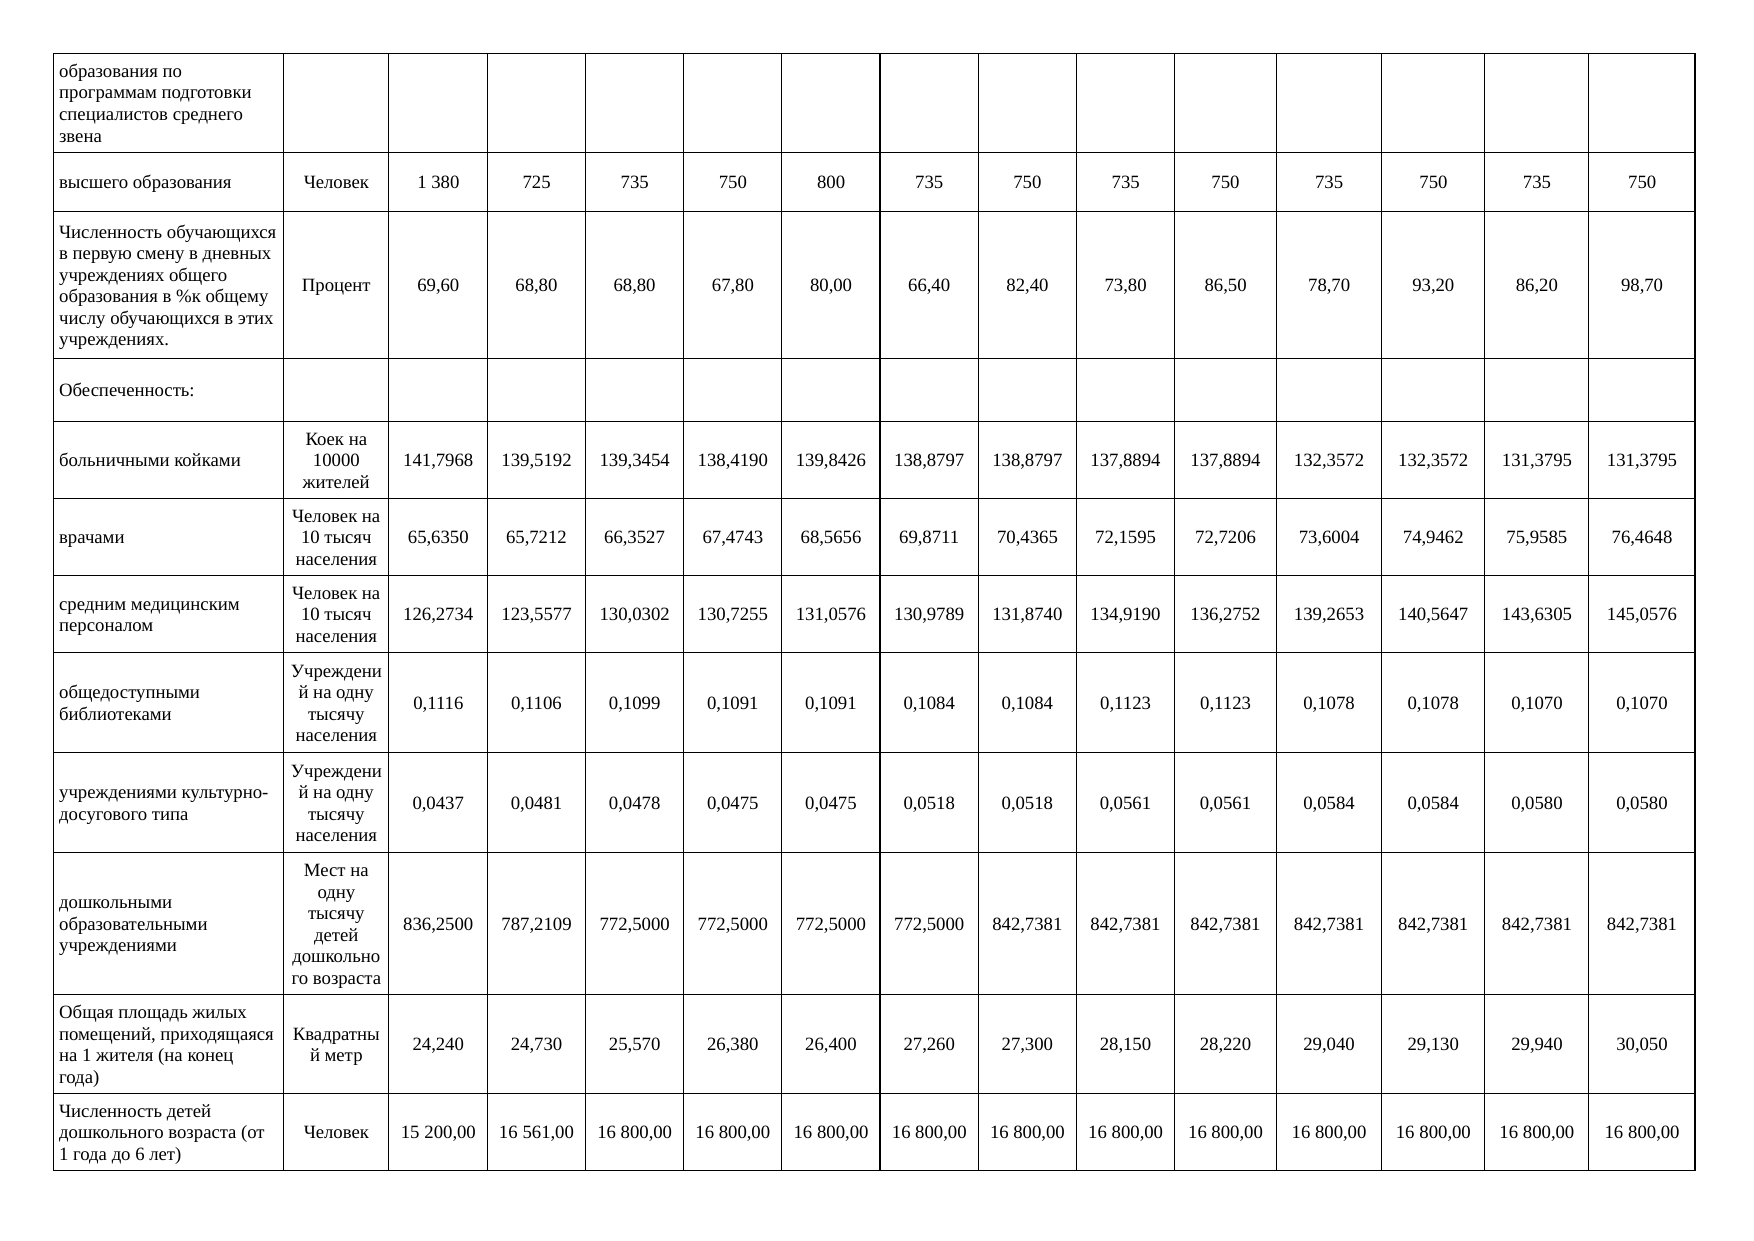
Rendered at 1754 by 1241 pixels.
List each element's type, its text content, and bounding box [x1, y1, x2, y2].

table_cell 735 [1277, 153, 1381, 211]
table_cell Общая площадь жилых помещений, приходящаяся на 1 жителя (на конец года) [54, 995, 283, 1093]
table_cell 123,5577 [488, 576, 585, 652]
table_cell 132,3572 [1277, 422, 1381, 498]
table_cell 16 800,00 [1589, 1094, 1694, 1170]
table_cell 0,1078 [1382, 653, 1484, 752]
table_cell 0,1070 [1485, 653, 1588, 752]
table_cell [782, 54, 879, 152]
table_cell 132,3572 [1382, 422, 1484, 498]
table_cell Коек на 10000 жителей [284, 422, 388, 498]
table_cell 72,1595 [1077, 499, 1174, 575]
table_cell 735 [1077, 153, 1174, 211]
table_cell [1077, 359, 1174, 421]
table_cell 93,20 [1382, 212, 1484, 358]
table_cell 0,0475 [684, 753, 781, 852]
table_cell [1485, 359, 1588, 421]
table_cell [284, 359, 388, 421]
table_cell 68,80 [488, 212, 585, 358]
table_cell 16 800,00 [1485, 1094, 1588, 1170]
table_cell 842,7381 [1175, 853, 1276, 994]
table_cell 735 [586, 153, 683, 211]
table_cell 138,4190 [684, 422, 781, 498]
table_cell [881, 54, 978, 152]
table_cell дошкольными образовательными учреждениями [54, 853, 283, 994]
table_cell 98,70 [1589, 212, 1694, 358]
table_cell 69,8711 [881, 499, 978, 575]
table_cell 842,7381 [1589, 853, 1694, 994]
table_cell 0,0481 [488, 753, 585, 852]
table_cell 842,7381 [1277, 853, 1381, 994]
table_cell 139,2653 [1277, 576, 1381, 652]
table_cell 16 800,00 [684, 1094, 781, 1170]
table_cell [1589, 359, 1694, 421]
table_cell 24,730 [488, 995, 585, 1093]
table_cell [881, 359, 978, 421]
table_cell 772,5000 [684, 853, 781, 994]
table_cell [389, 54, 487, 152]
table_cell 750 [979, 153, 1076, 211]
table_cell 136,2752 [1175, 576, 1276, 652]
table_cell 772,5000 [782, 853, 879, 994]
table_cell средним медицинским персоналом [54, 576, 283, 652]
table_cell 772,5000 [881, 853, 978, 994]
table_cell 86,20 [1485, 212, 1588, 358]
table_cell 69,60 [389, 212, 487, 358]
table_cell Человек [284, 1094, 388, 1170]
table_cell 73,80 [1077, 212, 1174, 358]
table_cell 836,2500 [389, 853, 487, 994]
table_cell 0,1084 [979, 653, 1076, 752]
table_cell 131,8740 [979, 576, 1076, 652]
table_cell [1277, 54, 1381, 152]
table_cell 16 800,00 [1077, 1094, 1174, 1170]
table_cell 0,1106 [488, 653, 585, 752]
table_cell 65,6350 [389, 499, 487, 575]
table_cell 16 800,00 [979, 1094, 1076, 1170]
table_cell 141,7968 [389, 422, 487, 498]
table_cell высшего образования [54, 153, 283, 211]
table_cell Человек на 10 тысяч населения [284, 499, 388, 575]
table_cell [586, 359, 683, 421]
table_cell 73,6004 [1277, 499, 1381, 575]
table_cell [979, 54, 1076, 152]
table_cell 131,3795 [1485, 422, 1588, 498]
table_cell 139,8426 [782, 422, 879, 498]
table_cell 28,220 [1175, 995, 1276, 1093]
table_cell 0,0561 [1077, 753, 1174, 852]
table_cell 145,0576 [1589, 576, 1694, 652]
table_cell 25,570 [586, 995, 683, 1093]
table_cell Человек [284, 153, 388, 211]
table_cell [979, 359, 1076, 421]
table_cell больничными койками [54, 422, 283, 498]
table_cell 842,7381 [1485, 853, 1588, 994]
table_cell [782, 359, 879, 421]
table_cell 140,5647 [1382, 576, 1484, 652]
table_cell 26,380 [684, 995, 781, 1093]
table_cell 24,240 [389, 995, 487, 1093]
table_cell 735 [1485, 153, 1588, 211]
table_cell 27,260 [881, 995, 978, 1093]
table_cell 68,80 [586, 212, 683, 358]
table_cell 0,0478 [586, 753, 683, 852]
table_cell 74,9462 [1382, 499, 1484, 575]
table_cell 16 561,00 [488, 1094, 585, 1170]
table_cell 72,7206 [1175, 499, 1276, 575]
table_cell 126,2734 [389, 576, 487, 652]
table_cell 130,0302 [586, 576, 683, 652]
table_cell 139,5192 [488, 422, 585, 498]
table_cell 27,300 [979, 995, 1076, 1093]
table_cell учреждениями культурно-досугового типа [54, 753, 283, 852]
table_cell 16 800,00 [586, 1094, 683, 1170]
table_cell 0,1091 [684, 653, 781, 752]
table_cell 134,9190 [1077, 576, 1174, 652]
table_cell Численность обучающихся в первую смену в дневных учреждениях общего образования в %к общему числу обучающихся в этих учреждениях. [54, 212, 283, 358]
table_cell 772,5000 [586, 853, 683, 994]
table_cell 0,0475 [782, 753, 879, 852]
table_cell врачами [54, 499, 283, 575]
table_cell 787,2109 [488, 853, 585, 994]
table_cell 750 [1589, 153, 1694, 211]
table_cell [1277, 359, 1381, 421]
table_cell 842,7381 [979, 853, 1076, 994]
table_cell 735 [881, 153, 978, 211]
table_cell 0,1123 [1077, 653, 1174, 752]
table_cell [284, 54, 388, 152]
table_cell 143,6305 [1485, 576, 1588, 652]
table_cell [1485, 54, 1588, 152]
table_cell 0,1084 [881, 653, 978, 752]
table_cell образования по программам подготовки специалистов среднего звена [54, 54, 283, 152]
table_cell 29,130 [1382, 995, 1484, 1093]
table_cell 86,50 [1175, 212, 1276, 358]
table_cell [684, 359, 781, 421]
table_cell [1589, 54, 1694, 152]
table_cell 16 800,00 [881, 1094, 978, 1170]
table_cell Обеспеченность: [54, 359, 283, 421]
table_cell 68,5656 [782, 499, 879, 575]
table_cell 138,8797 [881, 422, 978, 498]
table_cell 0,1099 [586, 653, 683, 752]
table_cell 76,4648 [1589, 499, 1694, 575]
table_cell 75,9585 [1485, 499, 1588, 575]
table_cell Процент [284, 212, 388, 358]
table_cell 29,940 [1485, 995, 1588, 1093]
table_cell Квадратный метр [284, 995, 388, 1093]
table_cell 0,1078 [1277, 653, 1381, 752]
table_cell 67,4743 [684, 499, 781, 575]
table_cell [1175, 359, 1276, 421]
table_cell 0,0518 [979, 753, 1076, 852]
table_cell 750 [684, 153, 781, 211]
table_cell [488, 359, 585, 421]
table_cell 137,8894 [1175, 422, 1276, 498]
table_cell 16 800,00 [1382, 1094, 1484, 1170]
table_cell Численность детей дошкольного возраста (от 1 года до 6 лет) [54, 1094, 283, 1170]
table_cell [586, 54, 683, 152]
table_cell [488, 54, 585, 152]
table_cell 78,70 [1277, 212, 1381, 358]
table_cell [1175, 54, 1276, 152]
table_cell 15 200,00 [389, 1094, 487, 1170]
table_cell 0,0518 [881, 753, 978, 852]
table_cell 67,80 [684, 212, 781, 358]
table_cell 26,400 [782, 995, 879, 1093]
table_cell 0,1091 [782, 653, 879, 752]
table_cell 842,7381 [1077, 853, 1174, 994]
table_cell 0,1116 [389, 653, 487, 752]
table_cell 130,9789 [881, 576, 978, 652]
table_cell 750 [1382, 153, 1484, 211]
table_cell [389, 359, 487, 421]
table_cell 725 [488, 153, 585, 211]
table_cell 70,4365 [979, 499, 1076, 575]
table_cell [1382, 54, 1484, 152]
table_cell 800 [782, 153, 879, 211]
table_cell 131,3795 [1589, 422, 1694, 498]
table_cell 0,0561 [1175, 753, 1276, 852]
table_cell 842,7381 [1382, 853, 1484, 994]
table_cell 0,0437 [389, 753, 487, 852]
table_cell 0,0584 [1382, 753, 1484, 852]
table_cell 30,050 [1589, 995, 1694, 1093]
table_cell [684, 54, 781, 152]
table_cell общедоступными библиотеками [54, 653, 283, 752]
table_cell 82,40 [979, 212, 1076, 358]
table_cell 0,0580 [1589, 753, 1694, 852]
table_cell 1 380 [389, 153, 487, 211]
table_cell 28,150 [1077, 995, 1174, 1093]
table_cell 139,3454 [586, 422, 683, 498]
table_cell 16 800,00 [1175, 1094, 1276, 1170]
table_cell [1077, 54, 1174, 152]
table_cell [1382, 359, 1484, 421]
table_cell Человек на 10 тысяч населения [284, 576, 388, 652]
table_cell 65,7212 [488, 499, 585, 575]
table_cell 29,040 [1277, 995, 1381, 1093]
table_cell 80,00 [782, 212, 879, 358]
table_cell Учреждений на одну тысячу населения [284, 753, 388, 852]
table_cell 750 [1175, 153, 1276, 211]
table_cell 0,0580 [1485, 753, 1588, 852]
table_cell Мест на одну тысячу детей дошкольного возраста [284, 853, 388, 994]
table_cell 138,8797 [979, 422, 1076, 498]
table_cell 137,8894 [1077, 422, 1174, 498]
table_cell 131,0576 [782, 576, 879, 652]
table_cell 0,1070 [1589, 653, 1694, 752]
table_cell Учреждений на одну тысячу населения [284, 653, 388, 752]
table_cell 0,1123 [1175, 653, 1276, 752]
table_cell 66,3527 [586, 499, 683, 575]
table_cell 130,7255 [684, 576, 781, 652]
table_cell 66,40 [881, 212, 978, 358]
table_cell 16 800,00 [1277, 1094, 1381, 1170]
table_cell 0,0584 [1277, 753, 1381, 852]
table_cell 16 800,00 [782, 1094, 879, 1170]
